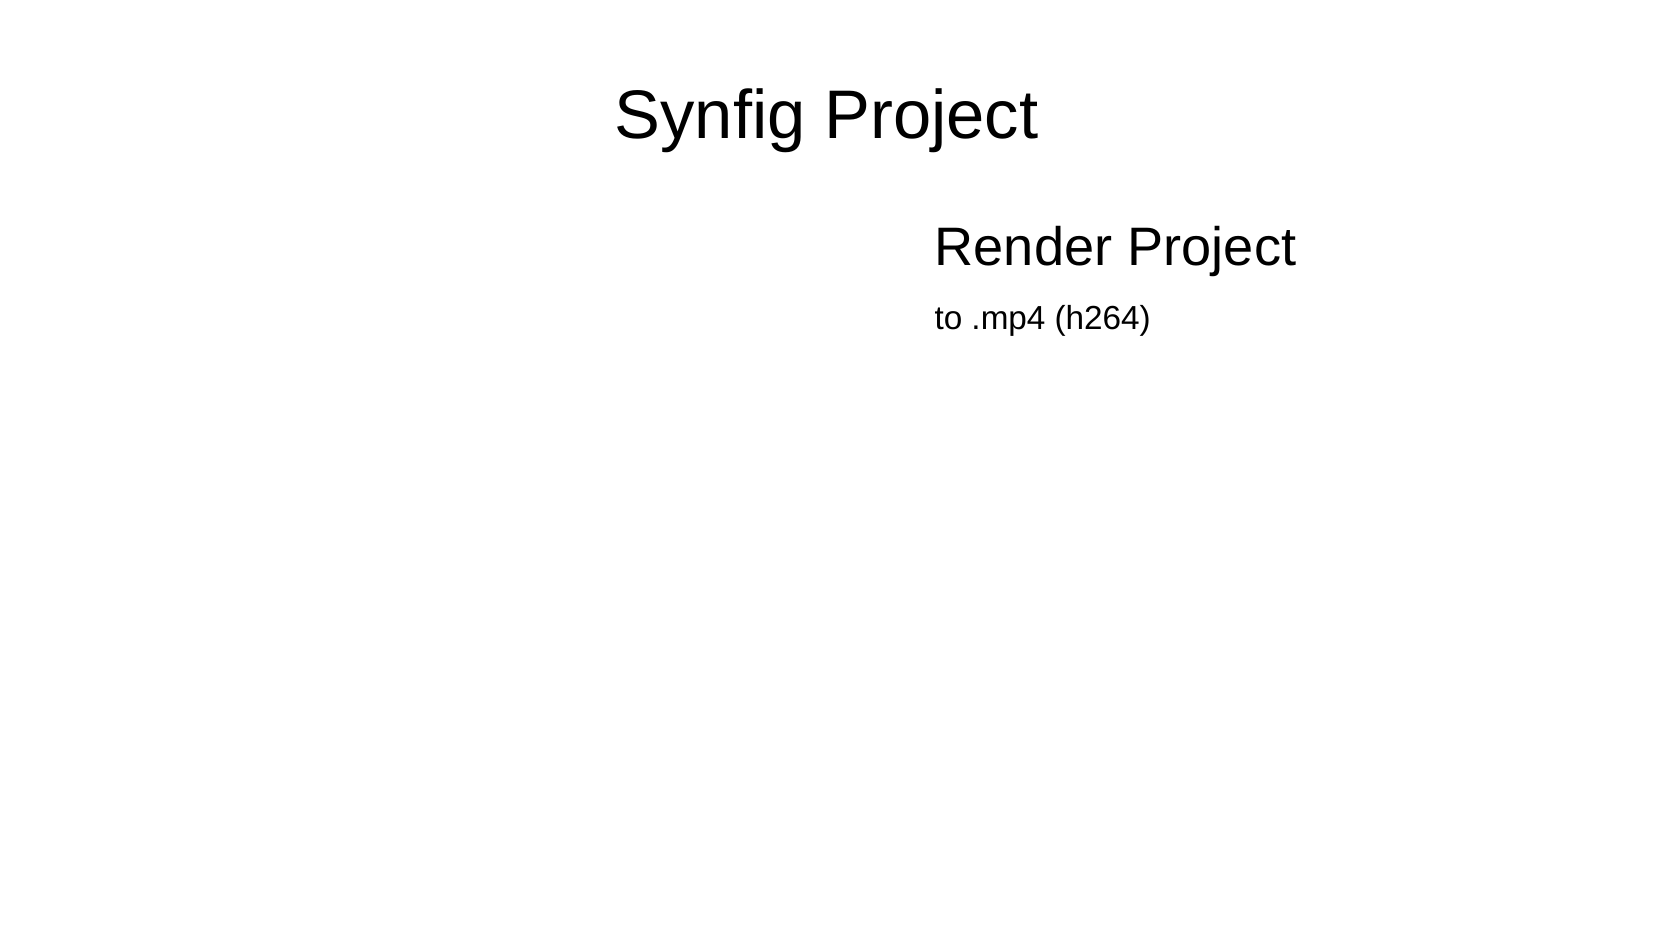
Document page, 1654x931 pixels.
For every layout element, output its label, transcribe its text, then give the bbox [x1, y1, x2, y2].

list Render Project to .mp4 (h264) [863, 216, 1591, 756]
title Synfig Project [82, 37, 1571, 193]
